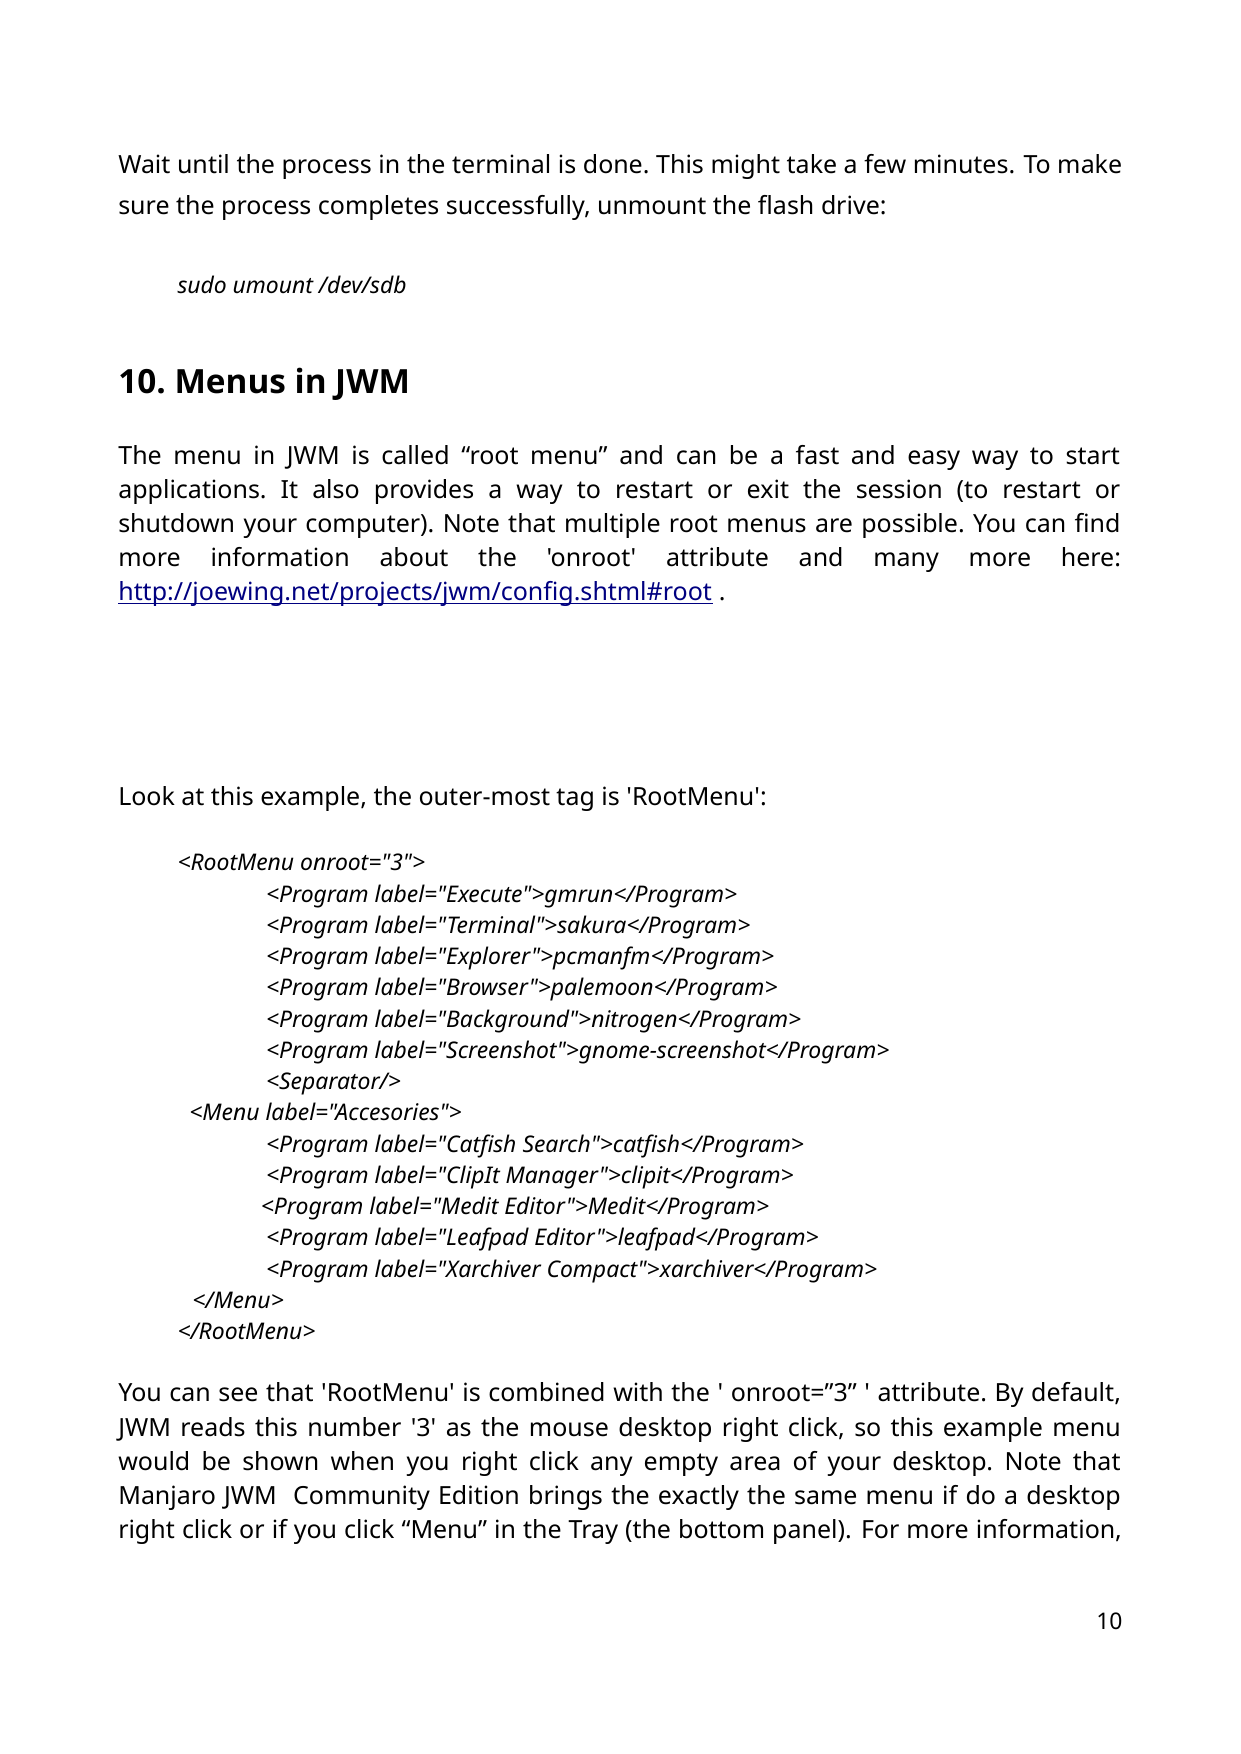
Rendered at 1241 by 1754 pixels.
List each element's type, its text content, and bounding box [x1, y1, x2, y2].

text <Program label="Leafpad Editor">leafpad</Program> [177, 1221, 1122, 1253]
text </Menu> [118, 1284, 1122, 1315]
text Look at this example, the outer-most tag is 'RootMenu': [118, 778, 1122, 812]
text <Program label="Xarchiver Compact">xarchiver</Program> [177, 1253, 1122, 1284]
text <Separator/> [177, 1065, 1122, 1096]
text sudo umount /dev/sdb [177, 269, 1063, 301]
text Wait until the process in the terminal is done. This might take a few minutes. To make sure the process completes successfully, unmount the flash drive: [118, 147, 1122, 222]
text <Program label="Browser">palemoon</Program> [177, 971, 1122, 1003]
text <Program label="Execute">gmrun</Program> [177, 878, 1122, 909]
text <Program label="Terminal">sakura</Program> [177, 909, 1122, 940]
text <Program label="Medit Editor">Medit</Program> [177, 1190, 1122, 1221]
text <RootMenu onroot="3"> [177, 846, 1122, 878]
text <Program label="Screenshot">gnome-screenshot</Program> [177, 1034, 1122, 1065]
text </RootMenu> [177, 1315, 1122, 1346]
text The menu in JWM is called “root menu” and can be a fast and easy way to start applications. It also provides a way to restart or exit the session (to restart or shutdown your computer). Note that multiple root menus are possible. You can find more information about the 'onroot' attribute and many more here: http://joewing.net/projects/jwm/config.shtml#root . [118, 438, 1122, 608]
text <Program label="Background">nitrogen</Program> [177, 1003, 1122, 1034]
text You can see that 'RootMenu' is combined with the ' onroot=”3” ' attribute. By default, JWM reads this number '3' as the mouse desktop right click, so this example menu would be shown when you right click any empty area of your desktop. Note that Manjaro JWM Community Edition brings the exactly the same menu if do a desktop right click or if you click “Menu” in the Tray (the bottom panel). For more information, [118, 1375, 1122, 1545]
text <Program label="Catfish Search">catfish</Program> [177, 1128, 1122, 1159]
subtitle 10. Menus in JWM [118, 358, 1122, 403]
text <Program label="ClipIt Manager">clipit</Program> [177, 1159, 1122, 1190]
text <Program label="Explorer">pcmanfm</Program> [177, 940, 1122, 971]
text <Menu label="Accesories"> [177, 1096, 1122, 1128]
